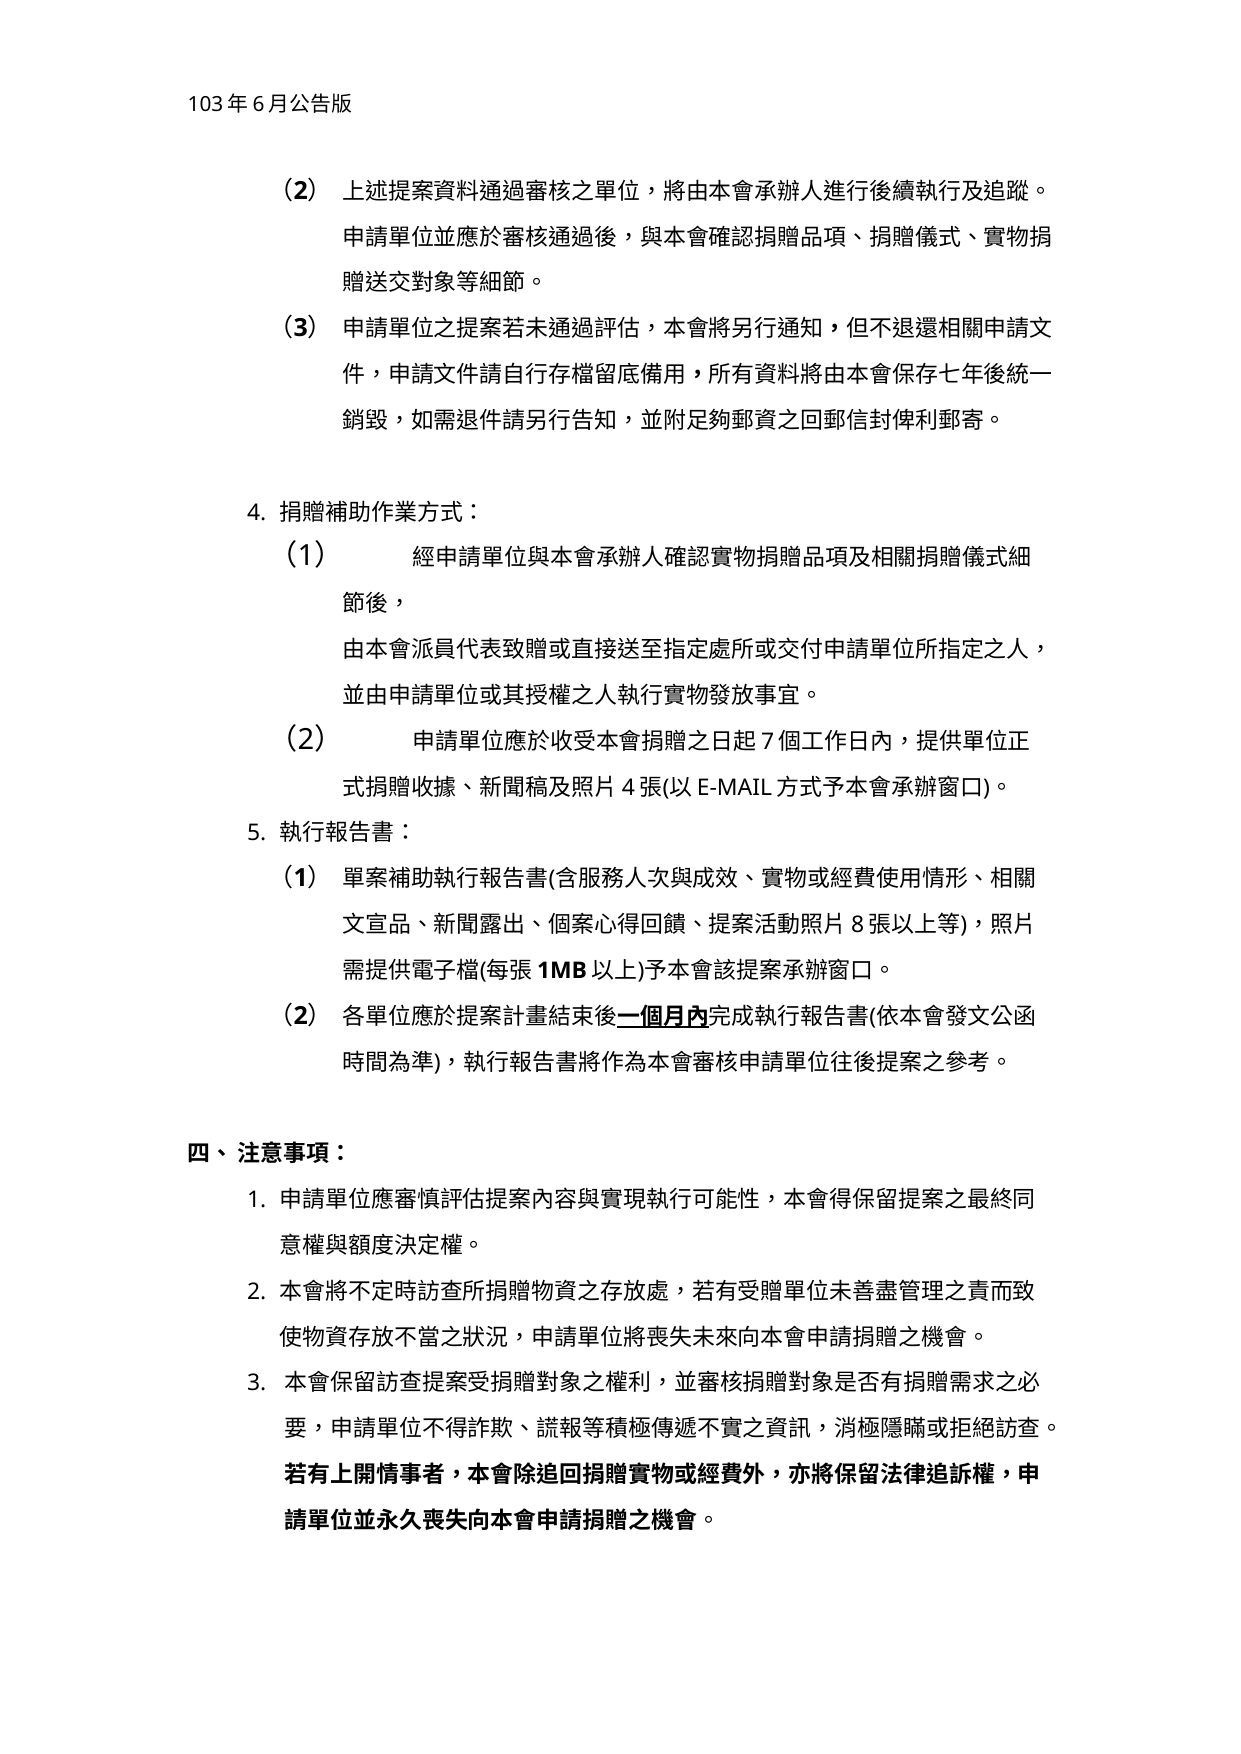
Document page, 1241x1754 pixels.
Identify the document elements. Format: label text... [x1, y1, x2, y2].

list 經申請單位與本會承辦人確認實物捐贈品項及相關捐贈儀式細節後， [268, 529, 1053, 621]
list 捐贈補助作業方式： [247, 483, 1053, 529]
list 本會將不定時訪查所捐贈物資之存放處，若有受贈單位未善盡管理之責而致使物資存放不當之狀況，申請單位將喪失未來向本會申請捐贈之機會。 [247, 1262, 1053, 1354]
list 本會保留訪查提案受捐贈對象之權利，並審核捐贈對象是否有捐贈需求之必要，申請單位不得詐欺、謊報等積極傳遞不實之資訊，消極隱瞞或拒絕訪查。若有上開情事者，本會除追回捐贈實物或經費外，亦將保留法律追訴權，申請單位並永久喪失向本會申請捐贈之機會。 [247, 1354, 1053, 1537]
list 上述提案資料通過審核之單位，將由本會承辦人進行後續執行及追蹤。申請單位並應於審核通過後，與本會確認捐贈品項、捐贈儀式、實物捐贈送交對象等細節。 [268, 162, 1053, 300]
list 注意事項： [187, 1125, 1053, 1171]
list 申請單位應審慎評估提案內容與實現執行可能性，本會得保留提案之最終同意權與額度決定權。 [247, 1171, 1053, 1262]
list 單案補助執行報告書(含服務人次與成效、實物或經費使用情形、相關文宣品、新聞露出、個案心得回饋、提案活動照片8張以上等)，照片需提供電子檔(每張1MB以上)予本會該提案承辦窗口。 [268, 850, 1053, 987]
list 申請單位應於收受本會捐贈之日起7個工作日內，提供單位正式捐贈收據、新聞稿及照片4張(以E-MAIL方式予本會承辦窗口)。 [268, 712, 1053, 804]
list 執行報告書： [247, 804, 1053, 850]
list 各單位應於提案計畫結束後一個月內完成執行報告書(依本會發文公函時間為準)，執行報告書將作為本會審核申請單位往後提案之參考。 [268, 987, 1053, 1079]
list 申請單位之提案若未通過評估，本會將另行通知，但不退還相關申請文件，申請文件請自行存檔留底備用，所有資料將由本會保存七年後統一銷毀，如需退件請另行告知，並附足夠郵資之回郵信封俾利郵寄。 [268, 300, 1053, 437]
text 由本會派員代表致贈或直接送至指定處所或交付申請單位所指定之人，並由申請單位或其授權之人執行實物發放事宜。 [342, 621, 1053, 712]
